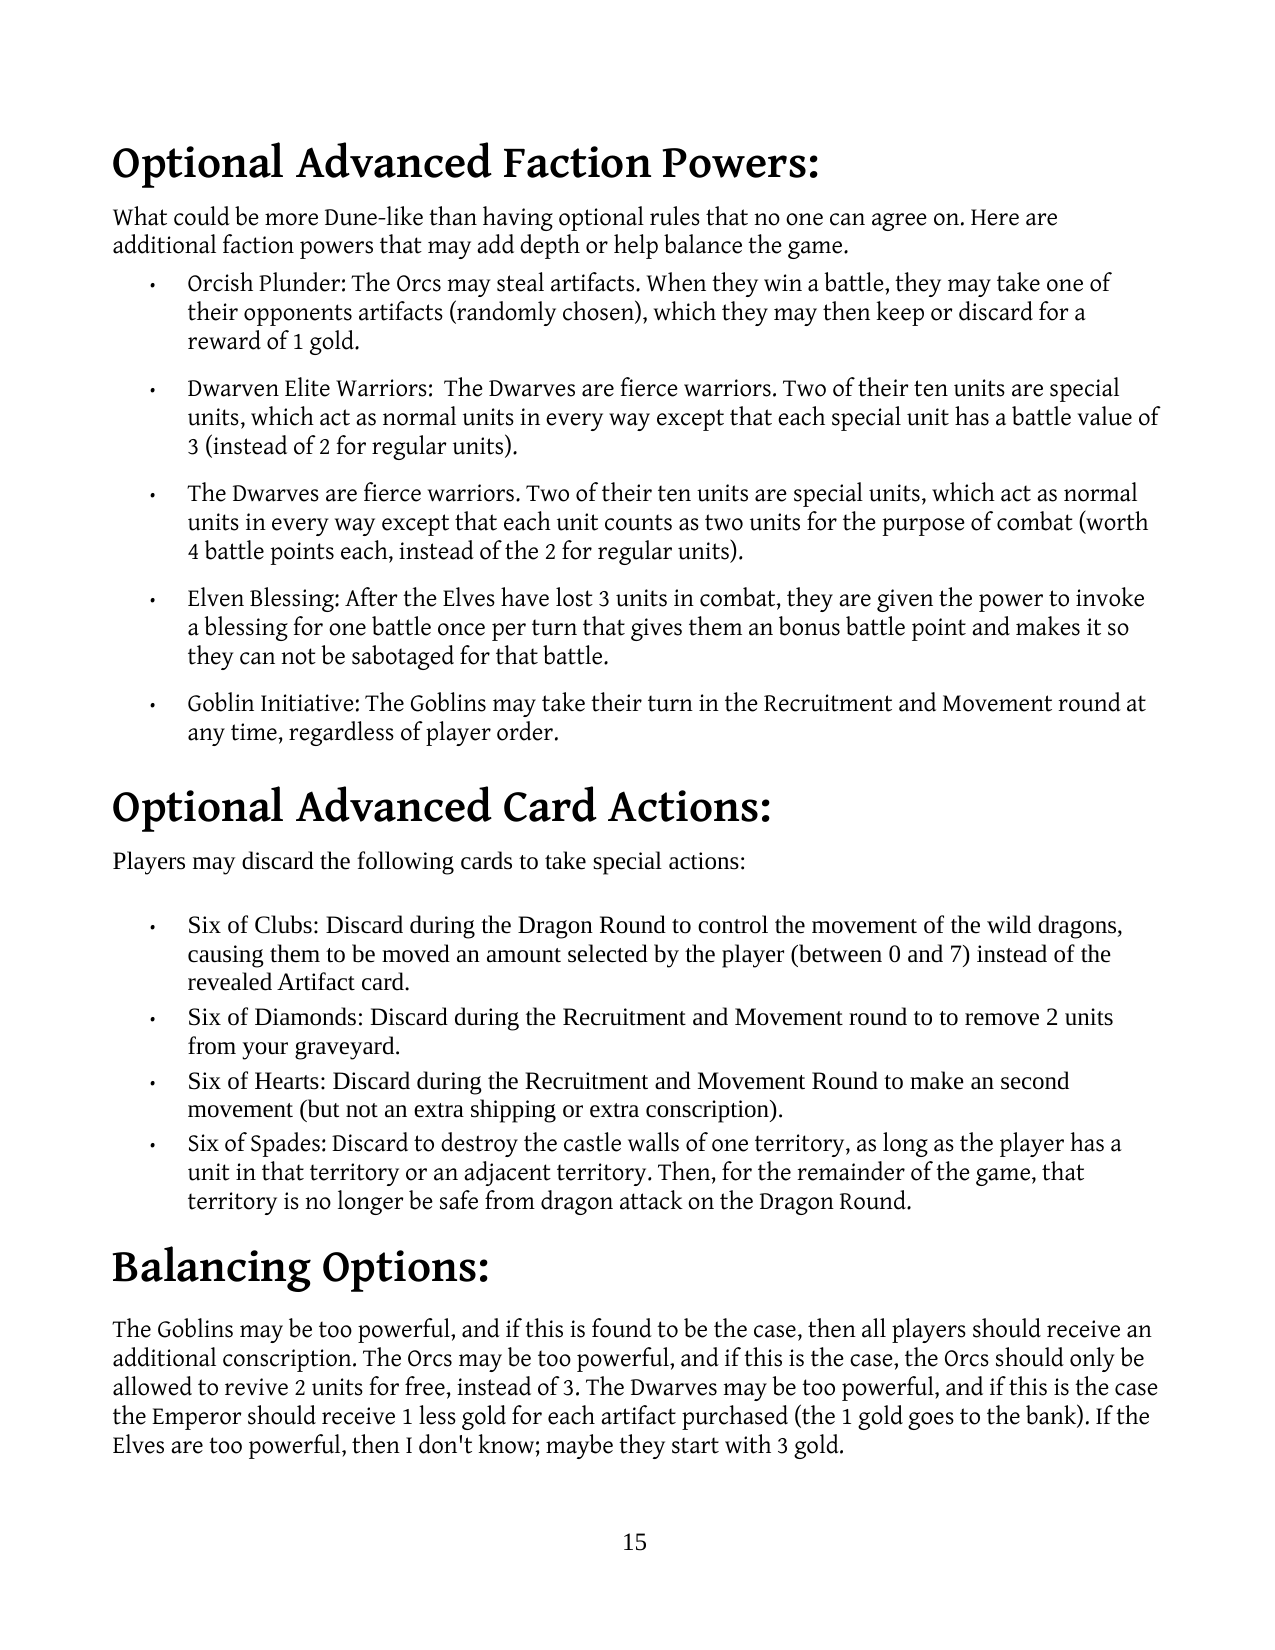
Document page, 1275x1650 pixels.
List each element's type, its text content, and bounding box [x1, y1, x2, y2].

list Goblin Initiative: The Goblins may take their turn in the Recruitment and Movement round at any time, regardless of player order. [150, 689, 1162, 747]
subtitle Balancing Options: [112, 1241, 1162, 1294]
list Six of Hearts: Discard during the Recruitment and Movement Round to make an second movement (but not an extra shipping or extra conscription). [150, 1066, 1162, 1123]
text Players may discard the following cards to take special actions: [112, 846, 1162, 904]
list Six of Spades: Discard to destroy the castle walls of one territory, as long as the player has a unit in that territory or an adjacent territory. Then, for the remainder of the game, that territory is no longer be safe from dragon attack on the Dragon Round. [150, 1129, 1162, 1216]
list The Dwarves are fierce warriors. Two of their ten units are special units, which act as normal units in every way except that each unit counts as two units for the purpose of combat (worth 4 battle points each, instead of the 2 for regular units). [150, 479, 1162, 566]
list Six of Clubs: Discard during the Dragon Round to control the movement of the wild dragons, causing them to be moved an amount selected by the player (between 0 and 7) instead of the revealed Artifact card. [150, 910, 1162, 996]
list Dwarven Elite Warriors: The Dwarves are fierce warriors. Two of their ten units are special units, which act as normal units in every way except that each special unit has a battle value of 3 (instead of 2 for regular units). [150, 375, 1162, 462]
subtitle Optional Advanced Faction Powers: [112, 137, 1162, 191]
list Elven Blessing: After the Elves have lost 3 units in combat, they are given the power to invoke a blessing for one battle once per turn that gives them an bonus battle point and makes it so they can not be sabotaged for that battle. [150, 584, 1162, 671]
text The Goblins may be too powerful, and if this is found to be the case, then all players should receive an additional conscription. The Orcs may be too powerful, and if this is the case, the Orcs should only be allowed to revive 2 units for free, instead of 3. The Dwarves may be too powerful, and if this is the case the Emperor should receive 1 less gold for each artifact purchased (the 1 gold goes to the bank). If the Elves are too powerful, then I don't know; maybe they start with 3 gold. [112, 1316, 1162, 1461]
list Six of Diamonds: Discard during the Recruitment and Movement round to to remove 2 units from your graveyard. [150, 1002, 1162, 1060]
text What could be more Dune-like than having optional rules that no one can agree on. Here are additional faction powers that may add depth or help balance the game. [112, 203, 1162, 261]
list Orcish Plunder: The Orcs may steal artifacts. When they win a battle, they may take one of their opponents artifacts (randomly chosen), which they may then keep or discard for a reward of 1 gold. [150, 270, 1162, 357]
subtitle Optional Advanced Card Actions: [112, 781, 1162, 834]
